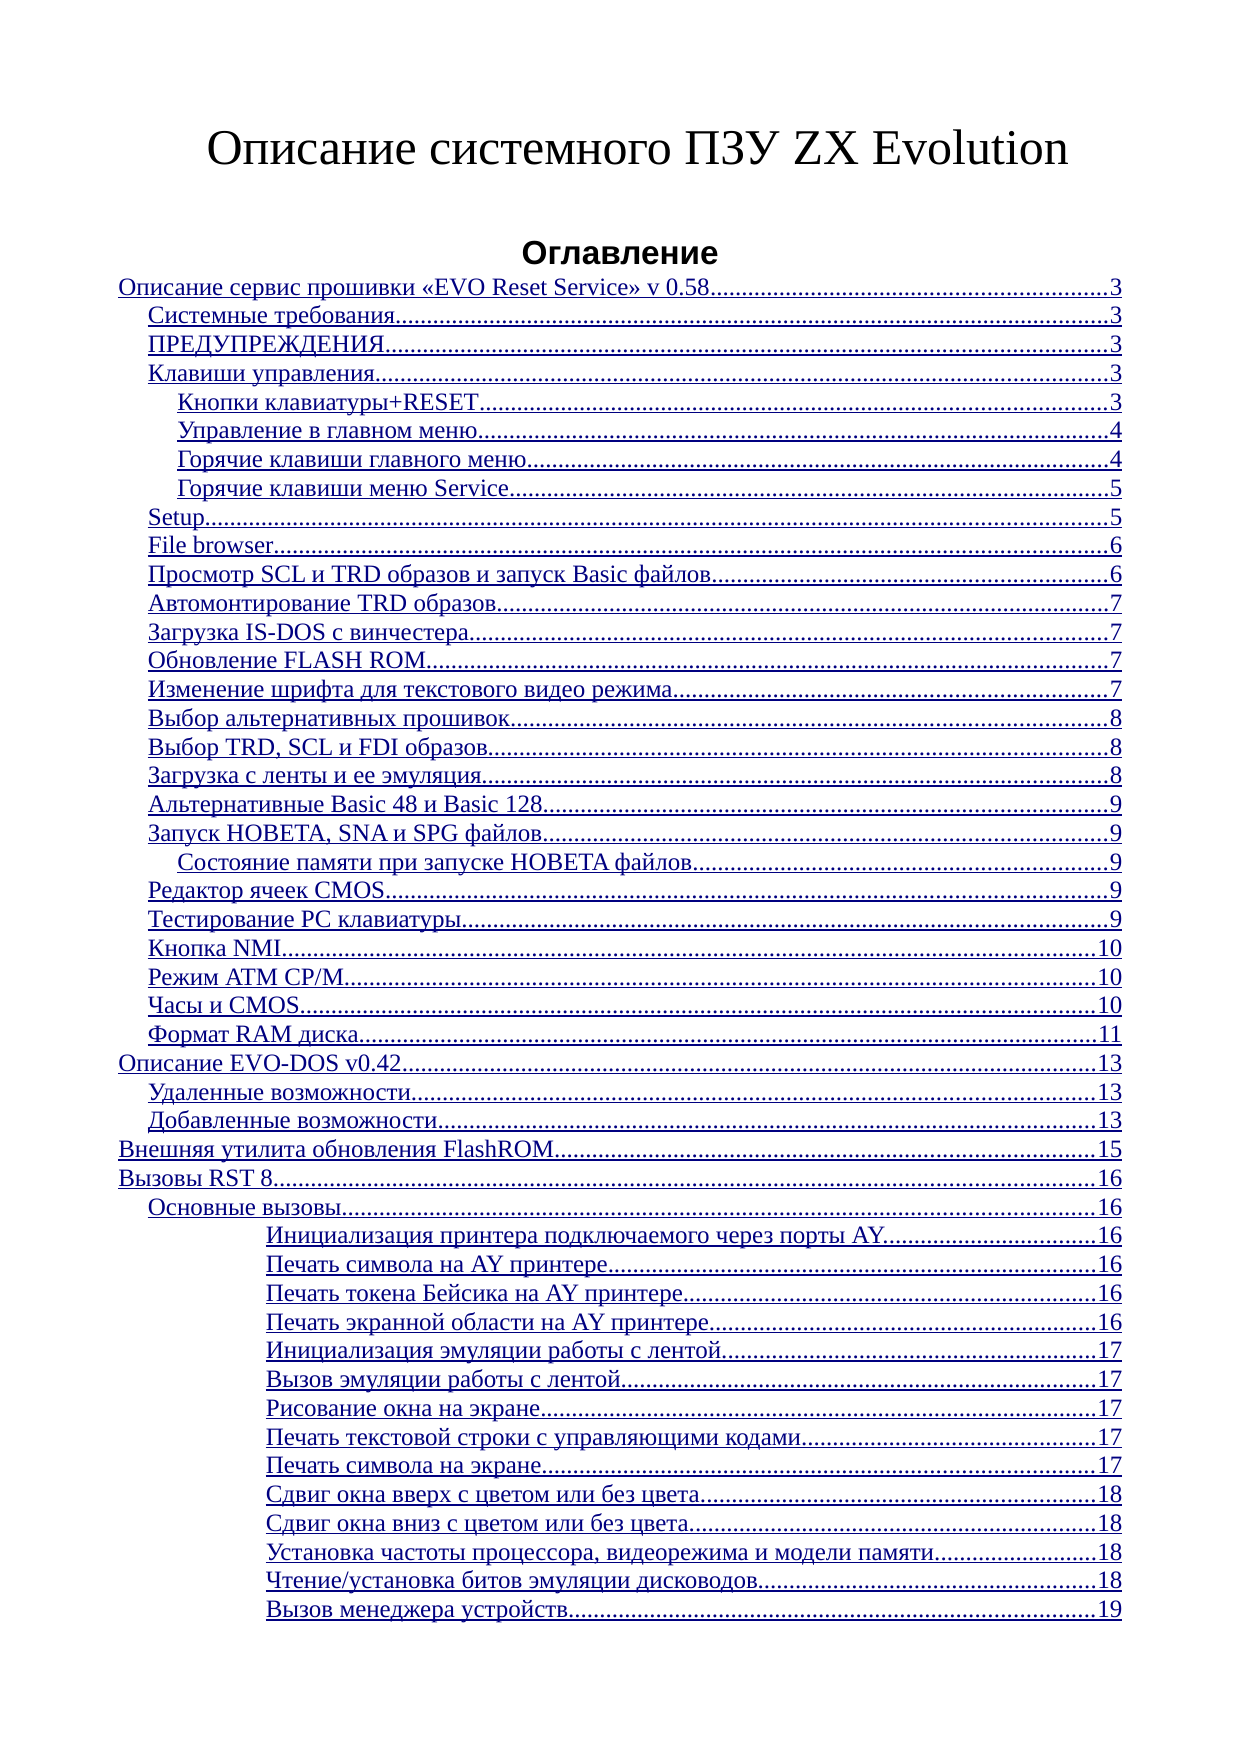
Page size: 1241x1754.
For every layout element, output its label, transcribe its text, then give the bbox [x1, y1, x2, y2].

text Кнопки клавиатуры+RESET 3 [177, 387, 1122, 412]
text Сдвиг окна вниз с цветом или без цвета. 18 [266, 1508, 1122, 1533]
text Удаленные возможности 13 [148, 1077, 1122, 1102]
text Запуск HOBETA, SNA и SPG файлов 9 [148, 818, 1122, 843]
text Кнопка NMI 10 [148, 933, 1122, 958]
text Установка частоты процессора, видеорежима и модели памяти. 18 [266, 1537, 1122, 1562]
text Автомонтирование TRD образов 7 [148, 588, 1122, 613]
text Внешняя утилита обновления FlashROM 15 [118, 1134, 1122, 1159]
text Редактор ячеек CMOS 9 [148, 875, 1122, 900]
text Рисование окна на экране. 17 [266, 1393, 1122, 1418]
text Setup 5 [148, 502, 1122, 527]
text Основные вызовы 16 [148, 1192, 1122, 1217]
text Вызов эмуляции работы с лентой. 17 [266, 1364, 1122, 1389]
text Печать токена Бейсика на AY принтере. 16 [266, 1278, 1122, 1303]
text ПРЕДУПРЕЖДЕНИЯ 3 [148, 329, 1122, 354]
text Инициализация принтера подключаемого через порты AY. 16 [266, 1220, 1122, 1245]
text Просмотр SCL и TRD образов и запуск Basic файлов 6 [148, 559, 1122, 584]
text Загрузка с ленты и ее эмуляция 8 [148, 760, 1122, 785]
text Тестирование PC клавиатуры 9 [148, 904, 1122, 929]
text Горячие клавиши главного меню 4 [177, 444, 1122, 469]
text File browser 6 [148, 530, 1122, 555]
text Печать экранной области на AY принтере. 16 [266, 1307, 1122, 1332]
text Клавиши управления 3 [148, 358, 1122, 383]
text Горячие клавиши меню Service 5 [177, 473, 1122, 498]
text Сдвиг окна вверх с цветом или без цвета. 18 [266, 1479, 1122, 1504]
text Печать текстовой строки с управляющими кодами 17 [266, 1422, 1122, 1447]
text Чтение/установка битов эмуляции дисководов. 18 [266, 1565, 1122, 1590]
text Альтернативные Basic 48 и Basic 128 9 [148, 789, 1122, 814]
text Выбор TRD, SCL и FDI образов 8 [148, 732, 1122, 757]
text Описание EVO-DOS v0.42 13 [118, 1048, 1122, 1073]
text Часы и CMOS 10 [148, 990, 1122, 1015]
text Описание сервис прошивки «EVO Reset Service» v 0.58 3 [118, 272, 1122, 297]
text Печать символа на AY принтере. 16 [266, 1249, 1122, 1274]
text Описание системного ПЗУ ZX Evolution [118, 118, 1122, 176]
text Инициализация эмуляции работы с лентой. 17 [266, 1335, 1122, 1360]
subtitle Оглавление [118, 233, 1122, 272]
text Состояние памяти при запуске HOBETA файлов 9 [177, 847, 1122, 872]
text Загрузка IS-DOS с винчестера 7 [148, 617, 1122, 642]
text Вызовы RST 8 16 [118, 1163, 1122, 1188]
text Печать символа на экране 17 [266, 1450, 1122, 1475]
text Режим ATM CP/M 10 [148, 962, 1122, 987]
text Добавленные возможности 13 [148, 1105, 1122, 1130]
text Формат RAM диска 11 [148, 1019, 1122, 1044]
text Вызов менеджера устройств 19 [266, 1594, 1122, 1619]
text Системные требования 3 [148, 300, 1122, 325]
text Изменение шрифта для текстового видео режима 7 [148, 674, 1122, 699]
text Выбор альтернативных прошивок 8 [148, 703, 1122, 728]
text Обновление FLASH ROM 7 [148, 645, 1122, 670]
text Управление в главном меню 4 [177, 415, 1122, 440]
